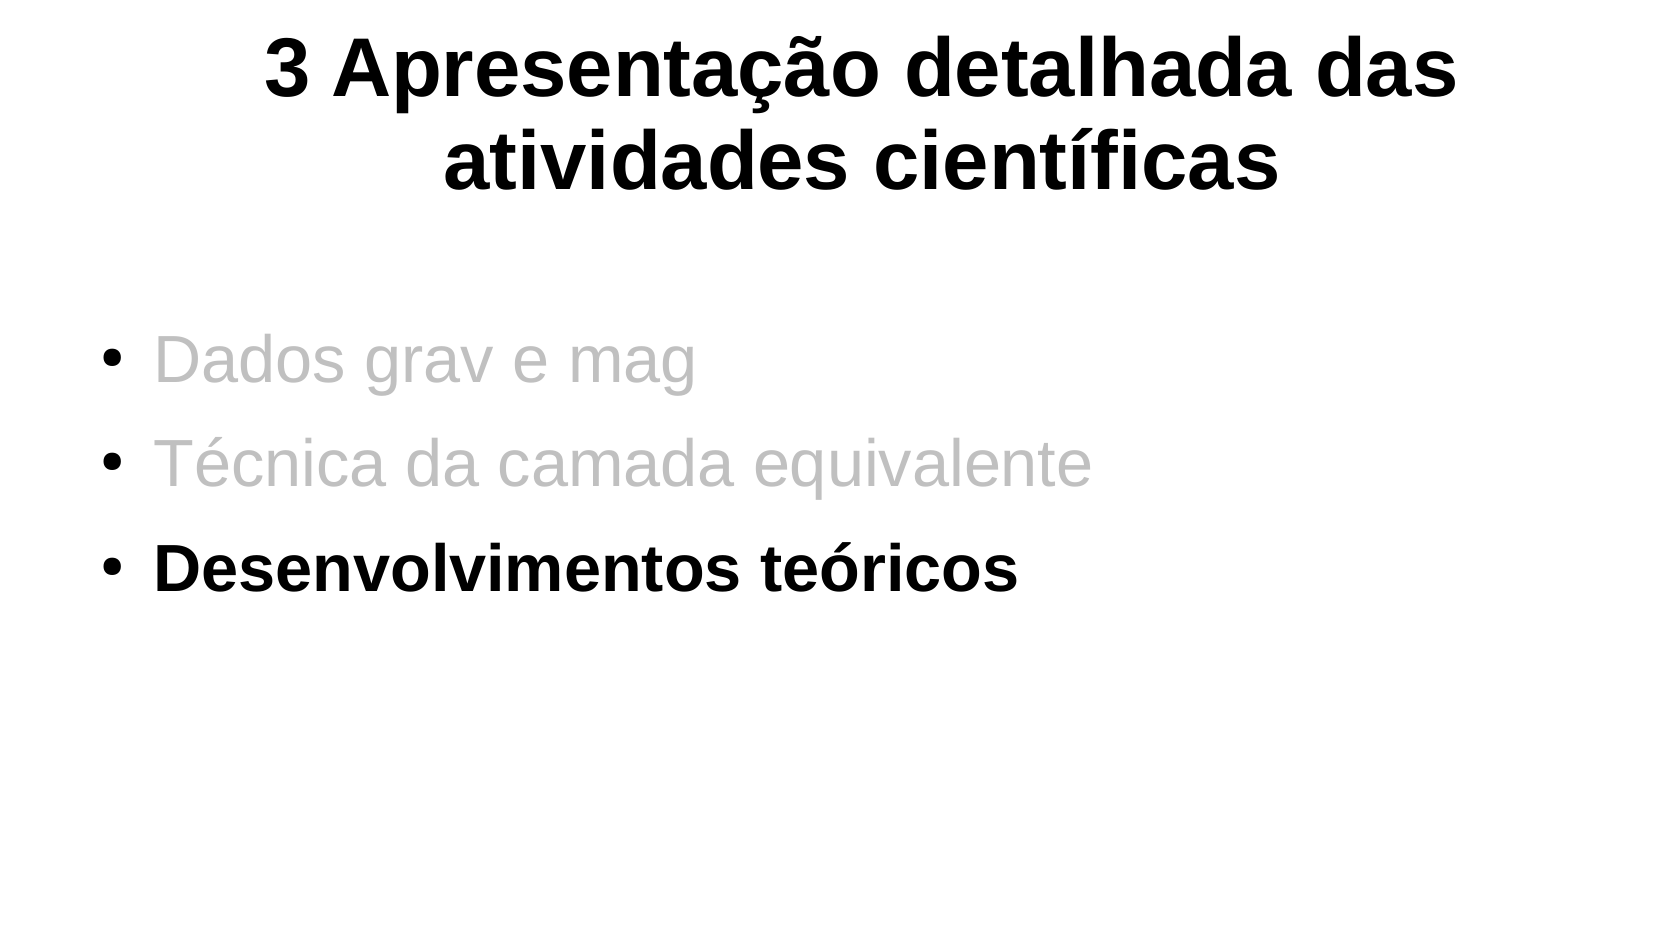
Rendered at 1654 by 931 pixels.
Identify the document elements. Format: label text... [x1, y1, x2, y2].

title 3 Apresentação detalhada das atividades científicas [82, 21, 1571, 208]
list Dados grav e mag Técnica da camada equivalente Desenvolvimentos teóricos [82, 217, 1571, 758]
